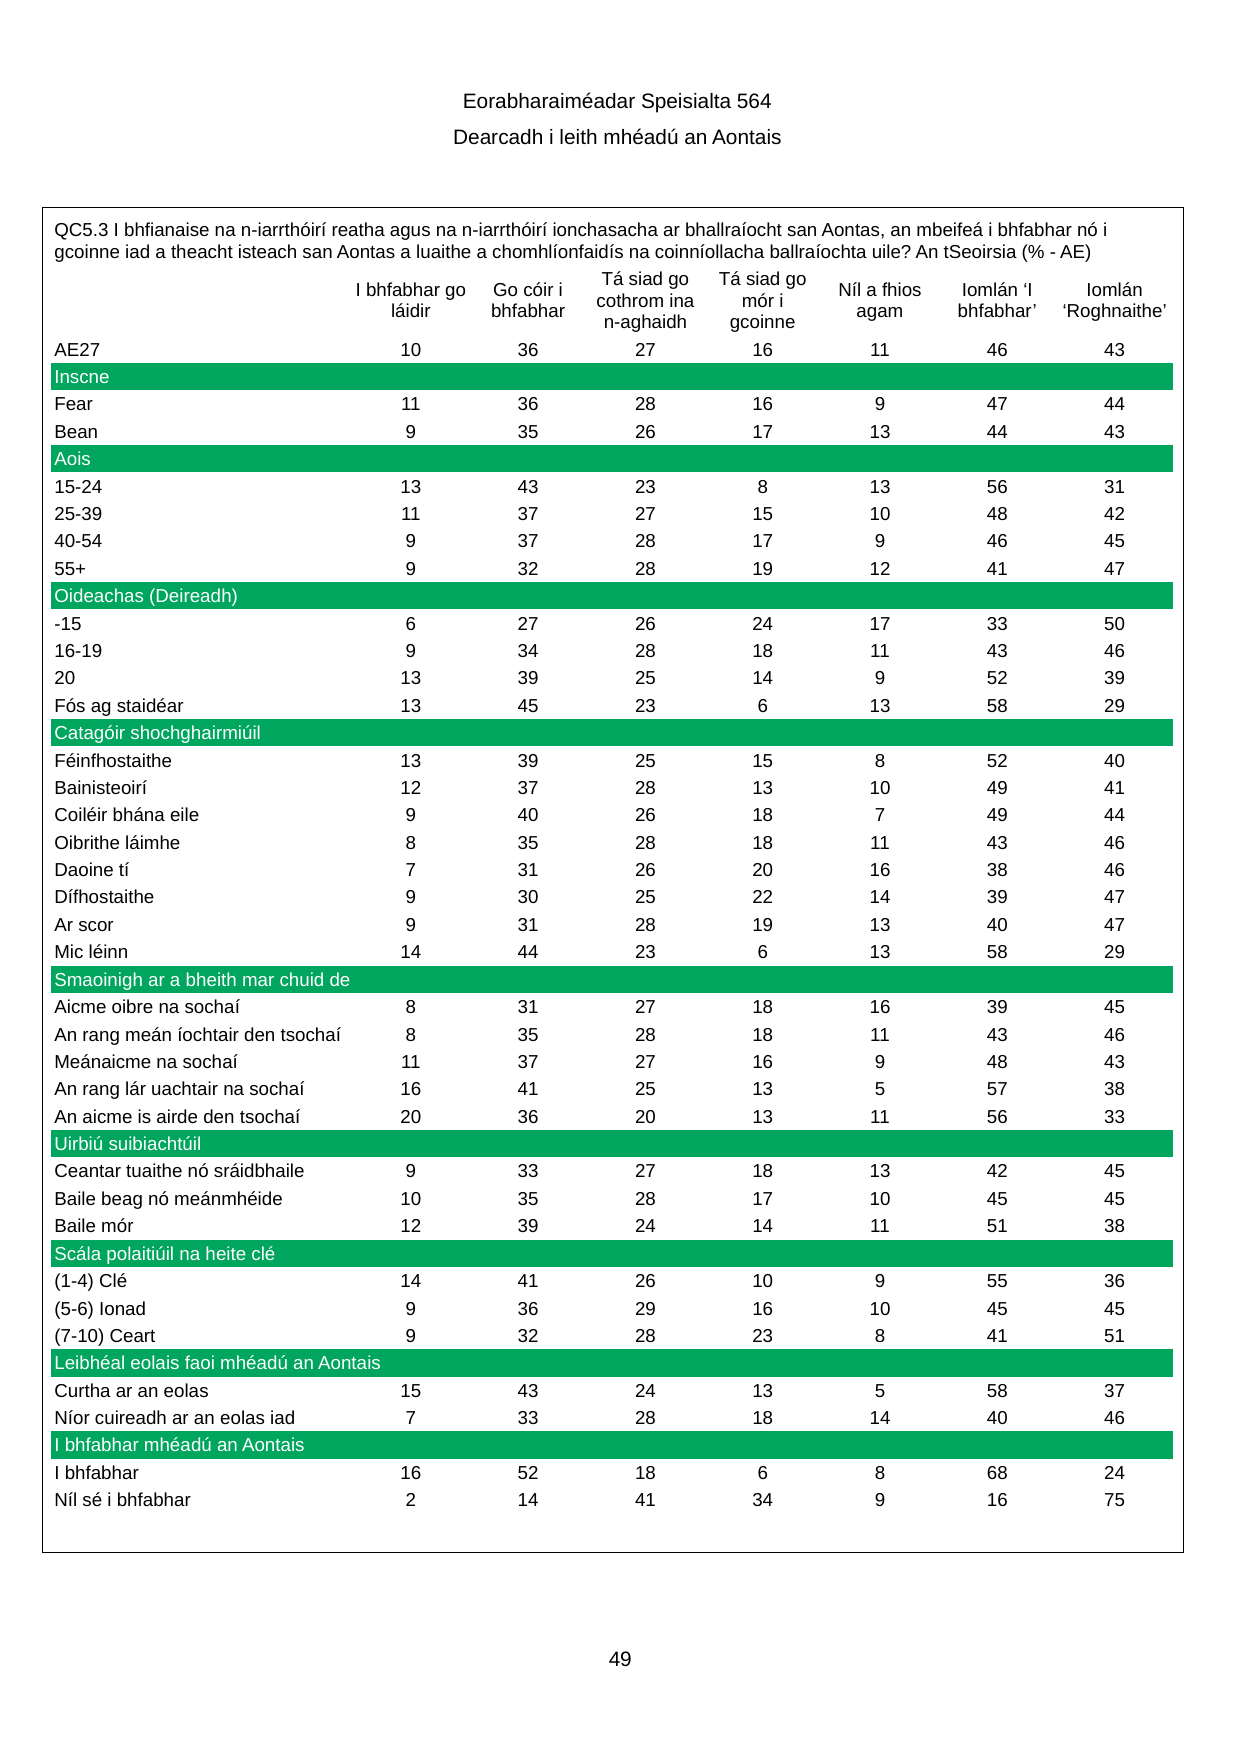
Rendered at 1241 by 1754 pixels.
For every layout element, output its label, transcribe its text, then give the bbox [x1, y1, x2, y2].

table_cell 44 [1056, 390, 1173, 418]
table_cell 13 [352, 746, 469, 774]
table_cell 16 [704, 390, 821, 418]
table_cell 43 [1056, 1048, 1173, 1075]
table_cell 18 [704, 1404, 821, 1431]
table_cell Coiléir bhána eile [51, 801, 352, 829]
table_cell 38 [1056, 1075, 1173, 1103]
table_cell 24 [586, 1377, 704, 1404]
table_cell 13 [821, 473, 938, 500]
table_cell Níl sé i bhfabhar [51, 1486, 352, 1513]
table_cell 40 [469, 801, 586, 829]
table_cell 9 [821, 1048, 938, 1075]
table_cell An rang lár uachtair na sochaí [51, 1075, 352, 1103]
table_cell Meánaicme na sochaí [51, 1048, 352, 1075]
table_cell 44 [469, 938, 586, 966]
table_cell 23 [704, 1322, 821, 1349]
table_cell Mic léinn [51, 938, 352, 966]
table_cell 19 [704, 911, 821, 938]
table_cell Inscne [51, 363, 1173, 390]
table_cell 55+ [51, 555, 352, 582]
table_cell 9 [352, 555, 469, 582]
table_cell 31 [1056, 473, 1173, 500]
table_cell 40 [938, 911, 1056, 938]
table_cell Bainisteoirí [51, 774, 352, 801]
table_cell 16 [821, 993, 938, 1020]
table_cell 51 [938, 1212, 1056, 1239]
table_cell 37 [469, 500, 586, 527]
table_cell 43 [938, 829, 1056, 856]
table_cell 33 [469, 1158, 586, 1185]
table_cell 20 [352, 1103, 469, 1130]
table_cell 25-39 [51, 500, 352, 527]
table_cell 13 [352, 473, 469, 500]
table_cell 9 [352, 911, 469, 938]
table_cell 48 [938, 500, 1056, 527]
table_cell 37 [469, 527, 586, 555]
table_cell 8 [352, 993, 469, 1020]
table_cell 2 [352, 1486, 469, 1513]
table_cell 47 [1056, 884, 1173, 911]
table_cell 75 [1056, 1486, 1173, 1513]
table_cell 10 [704, 1267, 821, 1294]
table_cell 14 [704, 664, 821, 692]
table_cell 23 [586, 692, 704, 719]
table_cell 37 [469, 1048, 586, 1075]
table_cell 28 [586, 1020, 704, 1048]
table_cell [51, 265, 352, 336]
table_cell (1-4) Clé [51, 1267, 352, 1294]
table_cell Níor cuireadh ar an eolas iad [51, 1404, 352, 1431]
table_cell 38 [1056, 1212, 1173, 1239]
table_cell 47 [1056, 911, 1173, 938]
table_cell 14 [704, 1212, 821, 1239]
table_cell 11 [821, 1103, 938, 1130]
table_cell 9 [821, 664, 938, 692]
table_cell 22 [704, 884, 821, 911]
table_cell 26 [586, 418, 704, 445]
table_cell 15 [704, 746, 821, 774]
table_cell 39 [1056, 664, 1173, 692]
table_cell 24 [1056, 1459, 1173, 1486]
table_cell Fear [51, 390, 352, 418]
table_cell 15 [352, 1377, 469, 1404]
table_cell 13 [352, 692, 469, 719]
table_cell 18 [704, 1020, 821, 1048]
table_cell 28 [586, 527, 704, 555]
table_cell 35 [469, 1185, 586, 1212]
table_cell 39 [938, 993, 1056, 1020]
table_cell 15-24 [51, 473, 352, 500]
table_cell 42 [938, 1158, 1056, 1185]
table_cell Smaoinigh ar a bheith mar chuid de [51, 966, 1173, 993]
table_cell 27 [586, 993, 704, 1020]
table_cell 26 [586, 856, 704, 883]
table_cell 49 [938, 801, 1056, 829]
table_cell 12 [352, 774, 469, 801]
table_cell 45 [938, 1294, 1056, 1322]
table_cell 43 [469, 1377, 586, 1404]
table_cell 17 [704, 418, 821, 445]
table_cell 5 [821, 1377, 938, 1404]
table_cell 13 [821, 418, 938, 445]
table_cell 20 [586, 1103, 704, 1130]
table_cell 24 [586, 1212, 704, 1239]
table_cell 57 [938, 1075, 1056, 1103]
table_cell 9 [821, 390, 938, 418]
table_cell 14 [821, 884, 938, 911]
table_cell 13 [704, 1103, 821, 1130]
table_cell Scála polaitiúil na heite clé [51, 1240, 1173, 1267]
table_cell 58 [938, 1377, 1056, 1404]
table_cell 32 [469, 1322, 586, 1349]
table_cell 11 [352, 1048, 469, 1075]
table_cell 5 [821, 1075, 938, 1103]
table_cell 46 [1056, 829, 1173, 856]
table_cell 7 [821, 801, 938, 829]
table_cell 39 [469, 664, 586, 692]
table_cell 14 [821, 1404, 938, 1431]
table_cell I bhfabhar [51, 1459, 352, 1486]
table_cell 55 [938, 1267, 1056, 1294]
table_cell 25 [586, 664, 704, 692]
table_cell Iomlán ‘Roghnaithe’ [1056, 265, 1173, 336]
table_cell 11 [821, 1020, 938, 1048]
table_cell 46 [1056, 637, 1173, 664]
table_cell 39 [938, 884, 1056, 911]
table_cell (5-6) Ionad [51, 1294, 352, 1322]
table_cell 36 [469, 390, 586, 418]
table_cell 35 [469, 829, 586, 856]
table_cell Baile mór [51, 1212, 352, 1239]
table_cell 32 [469, 555, 586, 582]
table_cell 8 [821, 746, 938, 774]
table_cell 13 [821, 692, 938, 719]
table_cell 45 [1056, 1294, 1173, 1322]
table_cell 31 [469, 993, 586, 1020]
table_cell 13 [352, 664, 469, 692]
table_cell 26 [586, 1267, 704, 1294]
table_cell 7 [352, 856, 469, 883]
table_cell 9 [352, 1158, 469, 1185]
table_cell 41 [938, 1322, 1056, 1349]
table_cell Uirbiú suibiachtúil [51, 1130, 1173, 1157]
table_cell -15 [51, 610, 352, 637]
table_cell 28 [586, 1404, 704, 1431]
table_cell 31 [469, 856, 586, 883]
table_cell 28 [586, 1322, 704, 1349]
table_cell 52 [469, 1459, 586, 1486]
table_cell 36 [469, 1103, 586, 1130]
table_cell 8 [352, 1020, 469, 1048]
table_cell 27 [586, 500, 704, 527]
table_cell 16 [821, 856, 938, 883]
table_cell 10 [352, 336, 469, 363]
table_cell 49 [938, 774, 1056, 801]
table_cell Baile beag nó meánmhéide [51, 1185, 352, 1212]
table_cell AE27 [51, 336, 352, 363]
table_cell 9 [352, 884, 469, 911]
table_cell 45 [1056, 527, 1173, 555]
table_cell Fós ag staidéar [51, 692, 352, 719]
table_cell 7 [352, 1404, 469, 1431]
table_cell 28 [586, 390, 704, 418]
table_cell 6 [704, 1459, 821, 1486]
table_cell 41 [586, 1486, 704, 1513]
table_cell 46 [1056, 1404, 1173, 1431]
table_cell An rang meán íochtair den tsochaí [51, 1020, 352, 1048]
table_cell 36 [469, 1294, 586, 1322]
table_cell Ar scor [51, 911, 352, 938]
table_cell 28 [586, 911, 704, 938]
table_cell 51 [1056, 1322, 1173, 1349]
table_cell 28 [586, 1185, 704, 1212]
table_cell 14 [469, 1486, 586, 1513]
table_cell 10 [352, 1185, 469, 1212]
table_cell 11 [821, 637, 938, 664]
table_cell 17 [704, 527, 821, 555]
table_cell Daoine tí [51, 856, 352, 883]
table_cell 10 [821, 1294, 938, 1322]
table_cell 52 [938, 664, 1056, 692]
table_cell 11 [352, 500, 469, 527]
table_cell 68 [938, 1459, 1056, 1486]
table_cell 28 [586, 774, 704, 801]
table_cell 14 [352, 1267, 469, 1294]
table_cell 45 [938, 1185, 1056, 1212]
table_cell Go cóir i bhfabhar [469, 265, 586, 336]
table_cell 23 [586, 473, 704, 500]
table_cell 16 [704, 336, 821, 363]
table_cell 16-19 [51, 637, 352, 664]
table_cell Tá siad go mór i gcoinne [704, 265, 821, 336]
table_cell 44 [1056, 801, 1173, 829]
table_cell 34 [704, 1486, 821, 1513]
table_cell 41 [938, 555, 1056, 582]
table_cell 27 [586, 1158, 704, 1185]
table_cell 48 [938, 1048, 1056, 1075]
table_cell 29 [1056, 938, 1173, 966]
table_cell 47 [938, 390, 1056, 418]
table_cell 56 [938, 1103, 1056, 1130]
table_cell Bean [51, 418, 352, 445]
table_cell 56 [938, 473, 1056, 500]
table_cell 10 [821, 500, 938, 527]
table_cell 52 [938, 746, 1056, 774]
table_cell 18 [704, 1158, 821, 1185]
table_cell 25 [586, 884, 704, 911]
table_cell 38 [938, 856, 1056, 883]
table_cell 33 [469, 1404, 586, 1431]
table_cell 44 [938, 418, 1056, 445]
table_cell 27 [586, 1048, 704, 1075]
table_cell Ceantar tuaithe nó sráidbhaile [51, 1158, 352, 1185]
table_cell 45 [469, 692, 586, 719]
table_cell 36 [1056, 1267, 1173, 1294]
table_cell Iomlán ‘I bhfabhar’ [938, 265, 1056, 336]
table_cell 46 [1056, 856, 1173, 883]
table_cell Oideachas (Deireadh) [51, 582, 1173, 609]
table_cell 25 [586, 1075, 704, 1103]
table_cell Oibrithe láimhe [51, 829, 352, 856]
table_cell 41 [469, 1267, 586, 1294]
table_cell 47 [1056, 555, 1173, 582]
table_cell Aicme oibre na sochaí [51, 993, 352, 1020]
table_cell 10 [821, 774, 938, 801]
table_cell 14 [352, 938, 469, 966]
table_cell 26 [586, 610, 704, 637]
table_cell 40-54 [51, 527, 352, 555]
table_cell 29 [1056, 692, 1173, 719]
table_cell 41 [1056, 774, 1173, 801]
table_cell 18 [704, 801, 821, 829]
table_cell 50 [1056, 610, 1173, 637]
table_cell I bhfabhar go láidir [352, 265, 469, 336]
table_cell 16 [704, 1048, 821, 1075]
table_cell 8 [352, 829, 469, 856]
table_cell 43 [1056, 418, 1173, 445]
table_cell 33 [1056, 1103, 1173, 1130]
table_cell 9 [352, 1294, 469, 1322]
table_cell Féinfhostaithe [51, 746, 352, 774]
table_cell 11 [352, 390, 469, 418]
table_cell 9 [821, 1267, 938, 1294]
table_cell 12 [821, 555, 938, 582]
table_cell 25 [586, 746, 704, 774]
table_cell 13 [821, 911, 938, 938]
table_cell 27 [586, 336, 704, 363]
table_cell 9 [352, 801, 469, 829]
table_cell (7-10) Ceart [51, 1322, 352, 1349]
table_cell 45 [1056, 1185, 1173, 1212]
table_cell 6 [704, 692, 821, 719]
table_cell 18 [704, 829, 821, 856]
table_cell 58 [938, 938, 1056, 966]
table_cell 10 [821, 1185, 938, 1212]
table_cell 9 [352, 527, 469, 555]
table_header QC5.3 I bhfianaise na n-iarrthóirí reatha agus na n-iarrthóirí ionchasacha ar bhallraíocht san Aontas, an mbeifeá i bhfabhar nó i gcoinne iad a theacht isteach san Aontas a luaithe a chomhlíonfaidís na coinníollacha ballraíochta uile? An tSeoirsia (% - AE) [51, 216, 1173, 265]
table_cell 35 [469, 1020, 586, 1048]
table_cell 28 [586, 637, 704, 664]
table_cell 16 [704, 1294, 821, 1322]
table_cell 26 [586, 801, 704, 829]
table_cell 13 [821, 938, 938, 966]
table_cell 9 [821, 1486, 938, 1513]
table_cell 11 [821, 336, 938, 363]
table_cell 18 [586, 1459, 704, 1486]
table_cell 29 [586, 1294, 704, 1322]
table_cell Níl a fhios agam [821, 265, 938, 336]
table_cell 9 [352, 418, 469, 445]
table_cell 45 [1056, 993, 1173, 1020]
table_cell 8 [704, 473, 821, 500]
table_cell 16 [352, 1075, 469, 1103]
table_cell 23 [586, 938, 704, 966]
table_cell 28 [586, 555, 704, 582]
table_cell 9 [352, 1322, 469, 1349]
table_cell 45 [1056, 1158, 1173, 1185]
table_cell Curtha ar an eolas [51, 1377, 352, 1404]
table_cell Leibhéal eolais faoi mhéadú an Aontais [51, 1349, 1173, 1377]
table_cell Aois [51, 445, 1173, 472]
table_cell 34 [469, 637, 586, 664]
table_cell 28 [586, 829, 704, 856]
table_cell 13 [704, 774, 821, 801]
table_cell 39 [469, 1212, 586, 1239]
table_cell 20 [704, 856, 821, 883]
table_cell 11 [821, 1212, 938, 1239]
table_cell 8 [821, 1322, 938, 1349]
table_cell I bhfabhar mhéadú an Aontais [51, 1431, 1173, 1459]
table_cell 27 [469, 610, 586, 637]
table_cell 17 [821, 610, 938, 637]
table_cell 15 [704, 500, 821, 527]
table_cell 6 [352, 610, 469, 637]
table_cell 40 [938, 1404, 1056, 1431]
table_cell 11 [821, 829, 938, 856]
table_cell Tá siad go cothrom ina n-aghaidh [586, 265, 704, 336]
table_cell 46 [1056, 1020, 1173, 1048]
table_cell 46 [938, 527, 1056, 555]
table_cell Catagóir shochghairmiúil [51, 719, 1173, 746]
table_cell 58 [938, 692, 1056, 719]
table_cell 31 [469, 911, 586, 938]
table_cell 33 [938, 610, 1056, 637]
table_cell 12 [352, 1212, 469, 1239]
table_cell 9 [821, 527, 938, 555]
table_cell 37 [1056, 1377, 1173, 1404]
table_cell 6 [704, 938, 821, 966]
table_cell 18 [704, 637, 821, 664]
table_cell 41 [469, 1075, 586, 1103]
table_cell 17 [704, 1185, 821, 1212]
table_cell An aicme is airde den tsochaí [51, 1103, 352, 1130]
table_cell 42 [1056, 500, 1173, 527]
table_cell 9 [352, 637, 469, 664]
table_cell 13 [821, 1158, 938, 1185]
table_cell 43 [938, 637, 1056, 664]
table_cell 13 [704, 1377, 821, 1404]
table_cell 20 [51, 664, 352, 692]
table_cell 16 [938, 1486, 1056, 1513]
table_cell 19 [704, 555, 821, 582]
table_cell 43 [469, 473, 586, 500]
table_cell 43 [938, 1020, 1056, 1048]
table_cell 18 [704, 993, 821, 1020]
table_cell 40 [1056, 746, 1173, 774]
table_cell 35 [469, 418, 586, 445]
table_cell 13 [704, 1075, 821, 1103]
table_cell 8 [821, 1459, 938, 1486]
table_cell 43 [1056, 336, 1173, 363]
table_cell 30 [469, 884, 586, 911]
table_cell 24 [704, 610, 821, 637]
table_cell 39 [469, 746, 586, 774]
table_cell 36 [469, 336, 586, 363]
table_cell Dífhostaithe [51, 884, 352, 911]
table_cell 46 [938, 336, 1056, 363]
table_cell 16 [352, 1459, 469, 1486]
table_cell 37 [469, 774, 586, 801]
